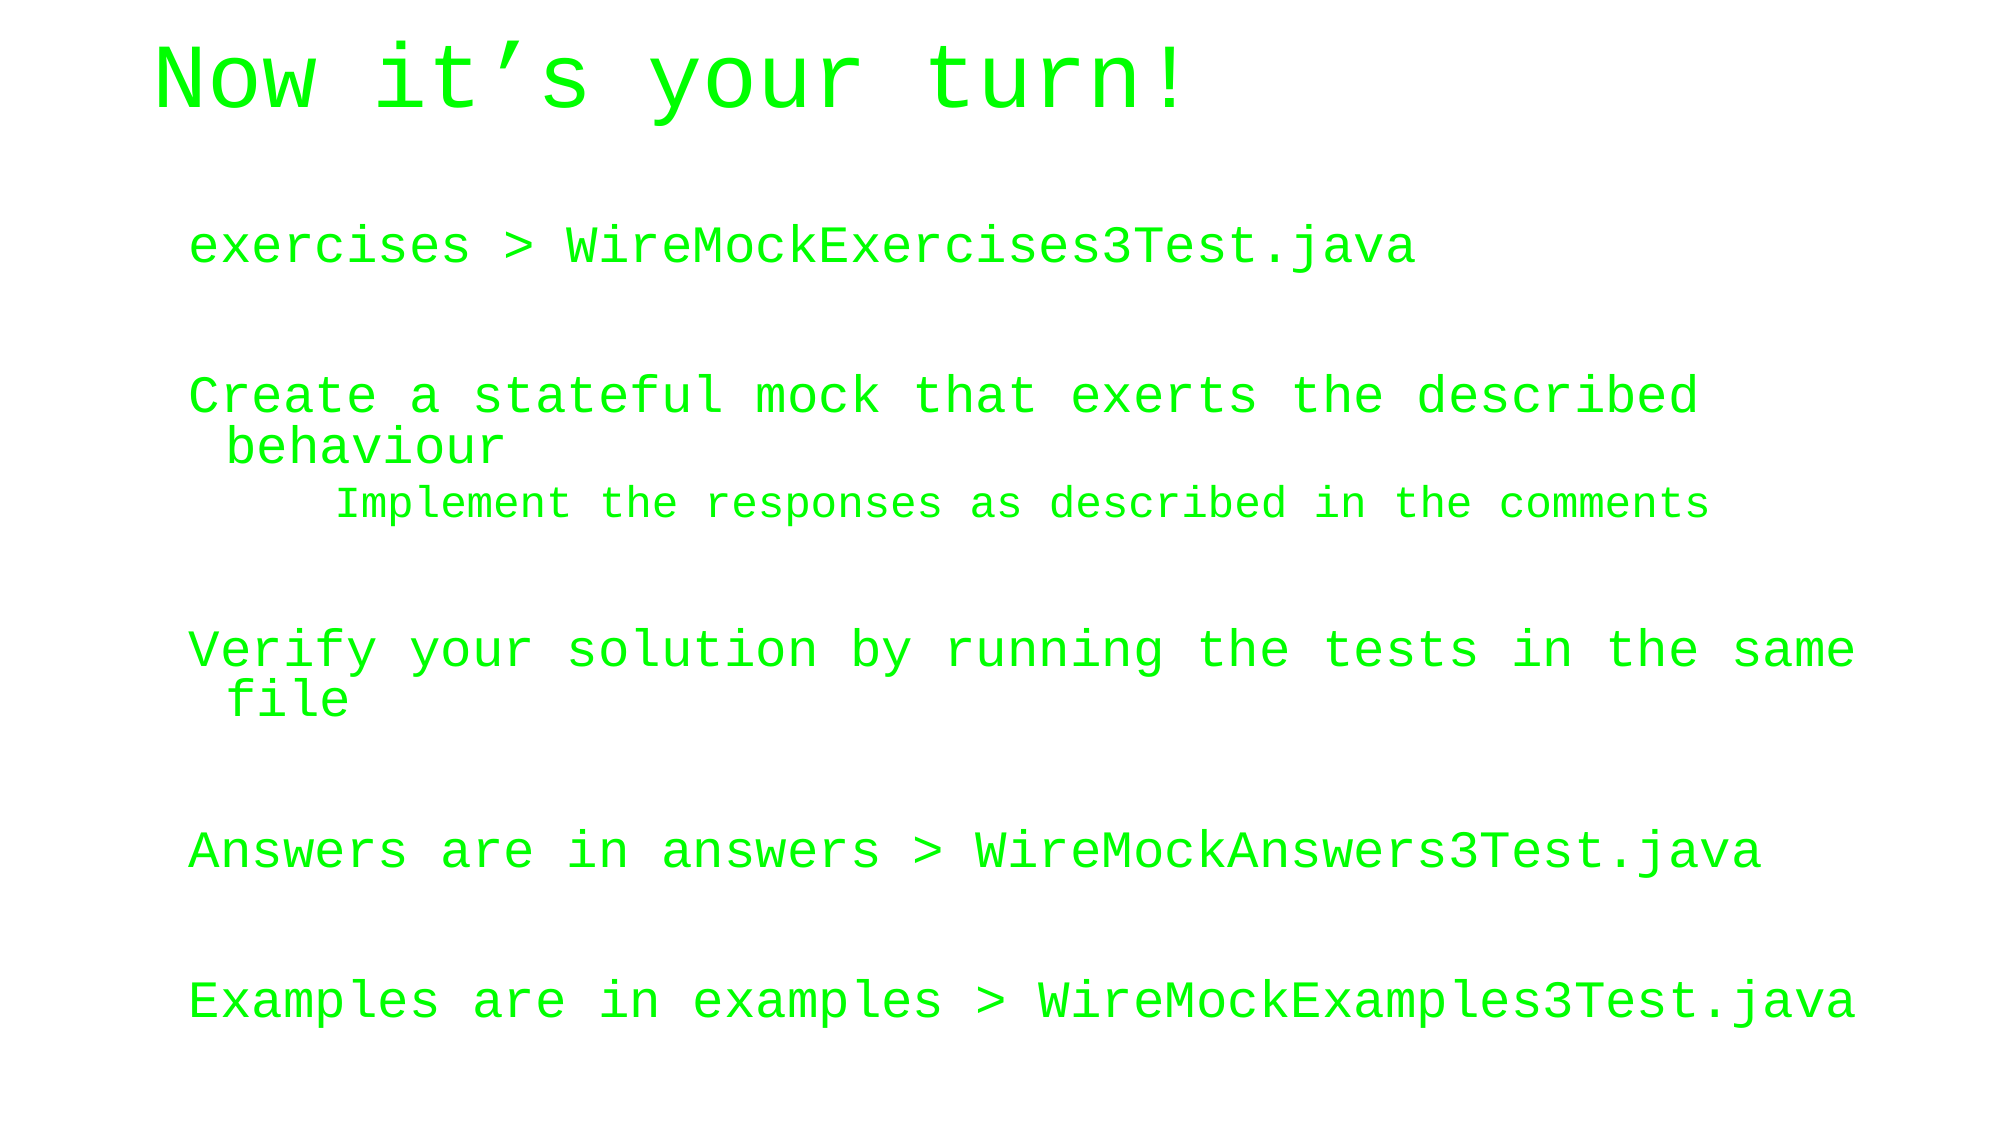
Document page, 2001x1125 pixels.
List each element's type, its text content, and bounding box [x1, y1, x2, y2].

title Now it’s your turn! [137, 18, 1863, 137]
list exercises > WireMockExercises3Test.java Create a stateful mock that exerts the described behaviour Implement the responses as described in the comments Verify your solution by running the tests in the same file Answers are in answers > WireMockAnswers3Test.java Examples are in examples > WireMockExamples3Test.java [137, 214, 1939, 1041]
